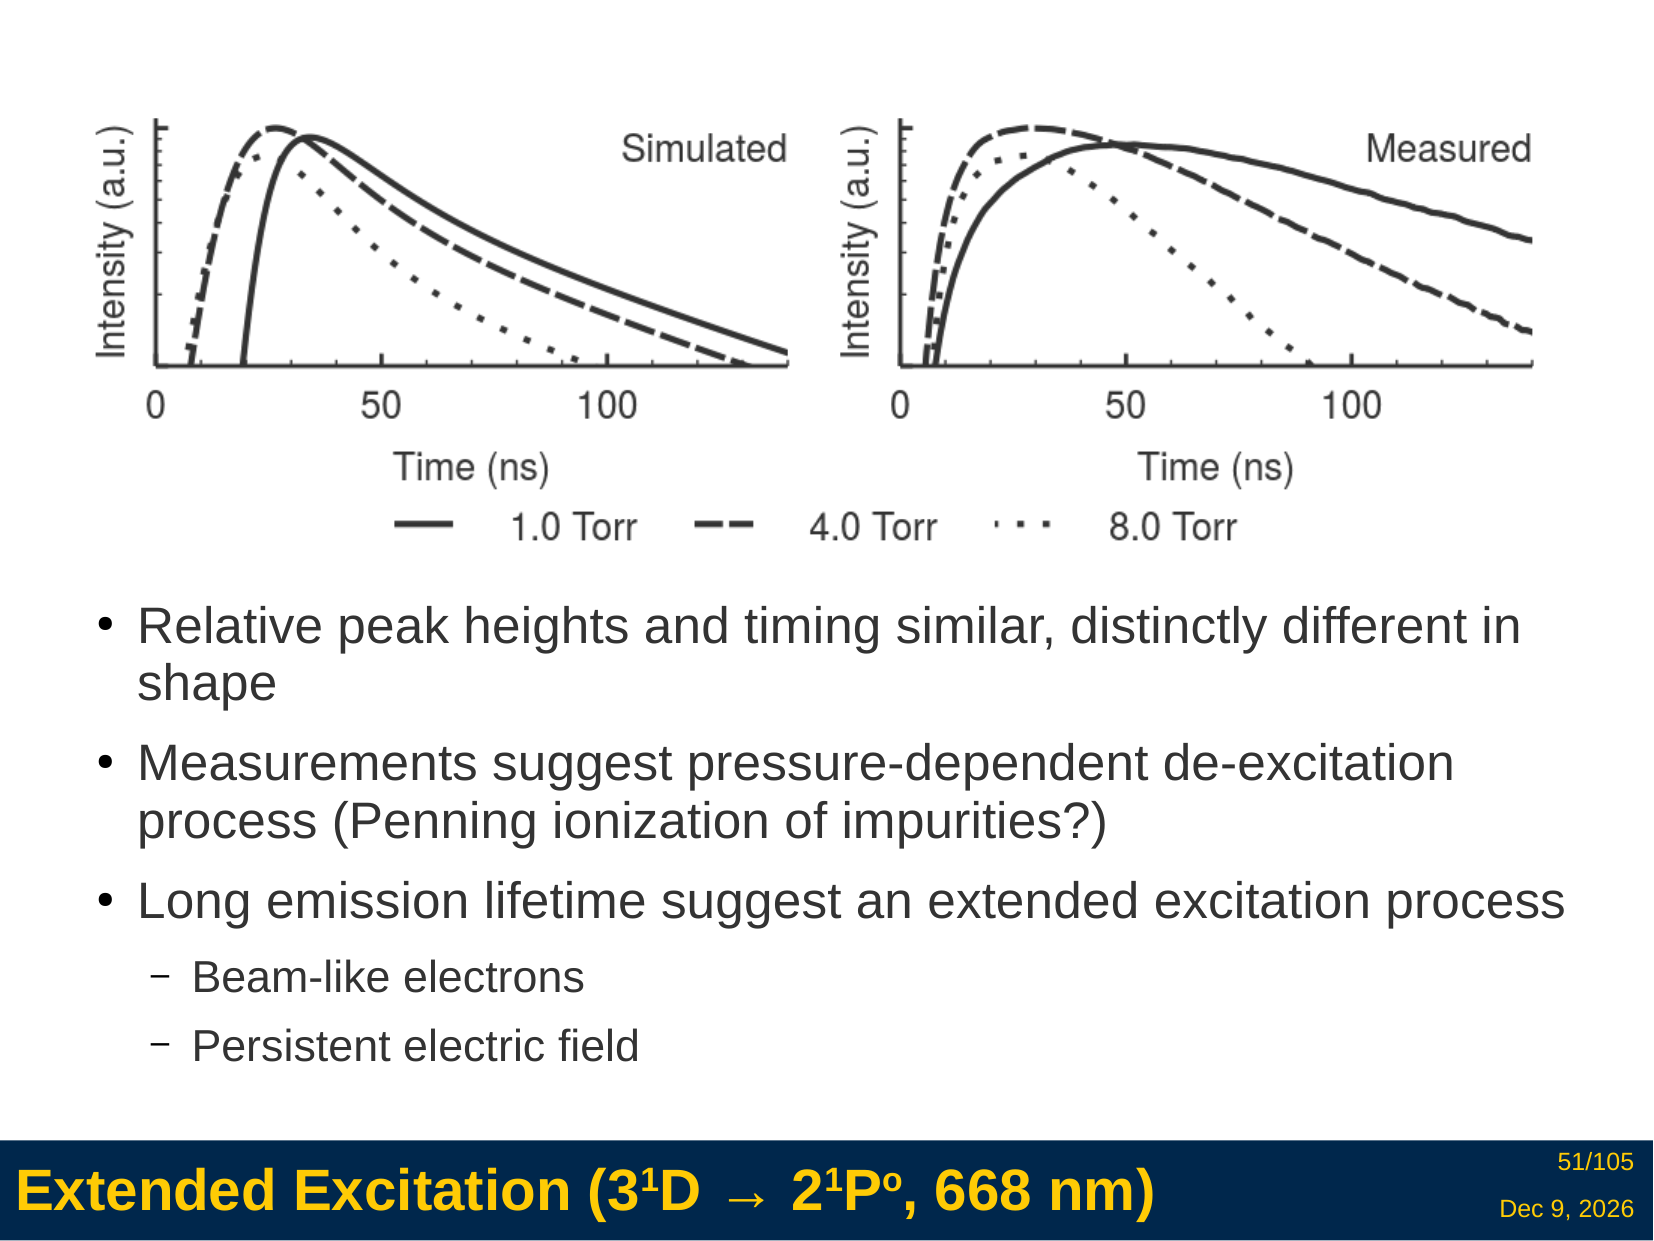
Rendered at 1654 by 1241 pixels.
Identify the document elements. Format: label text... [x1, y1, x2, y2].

title Extended Excitation (31D → 21Po, 668 nm) [14, 1140, 1380, 1241]
list Relative peak heights and timing similar, distinctly different in shape Measurements suggest pressure-dependent de-excitation process (Penning ionization of impurities?) Long emission lifetime suggest an extended excitation process Beam-like electrons Persistent electric field [82, 577, 1571, 1090]
picture [81, 81, 1570, 554]
